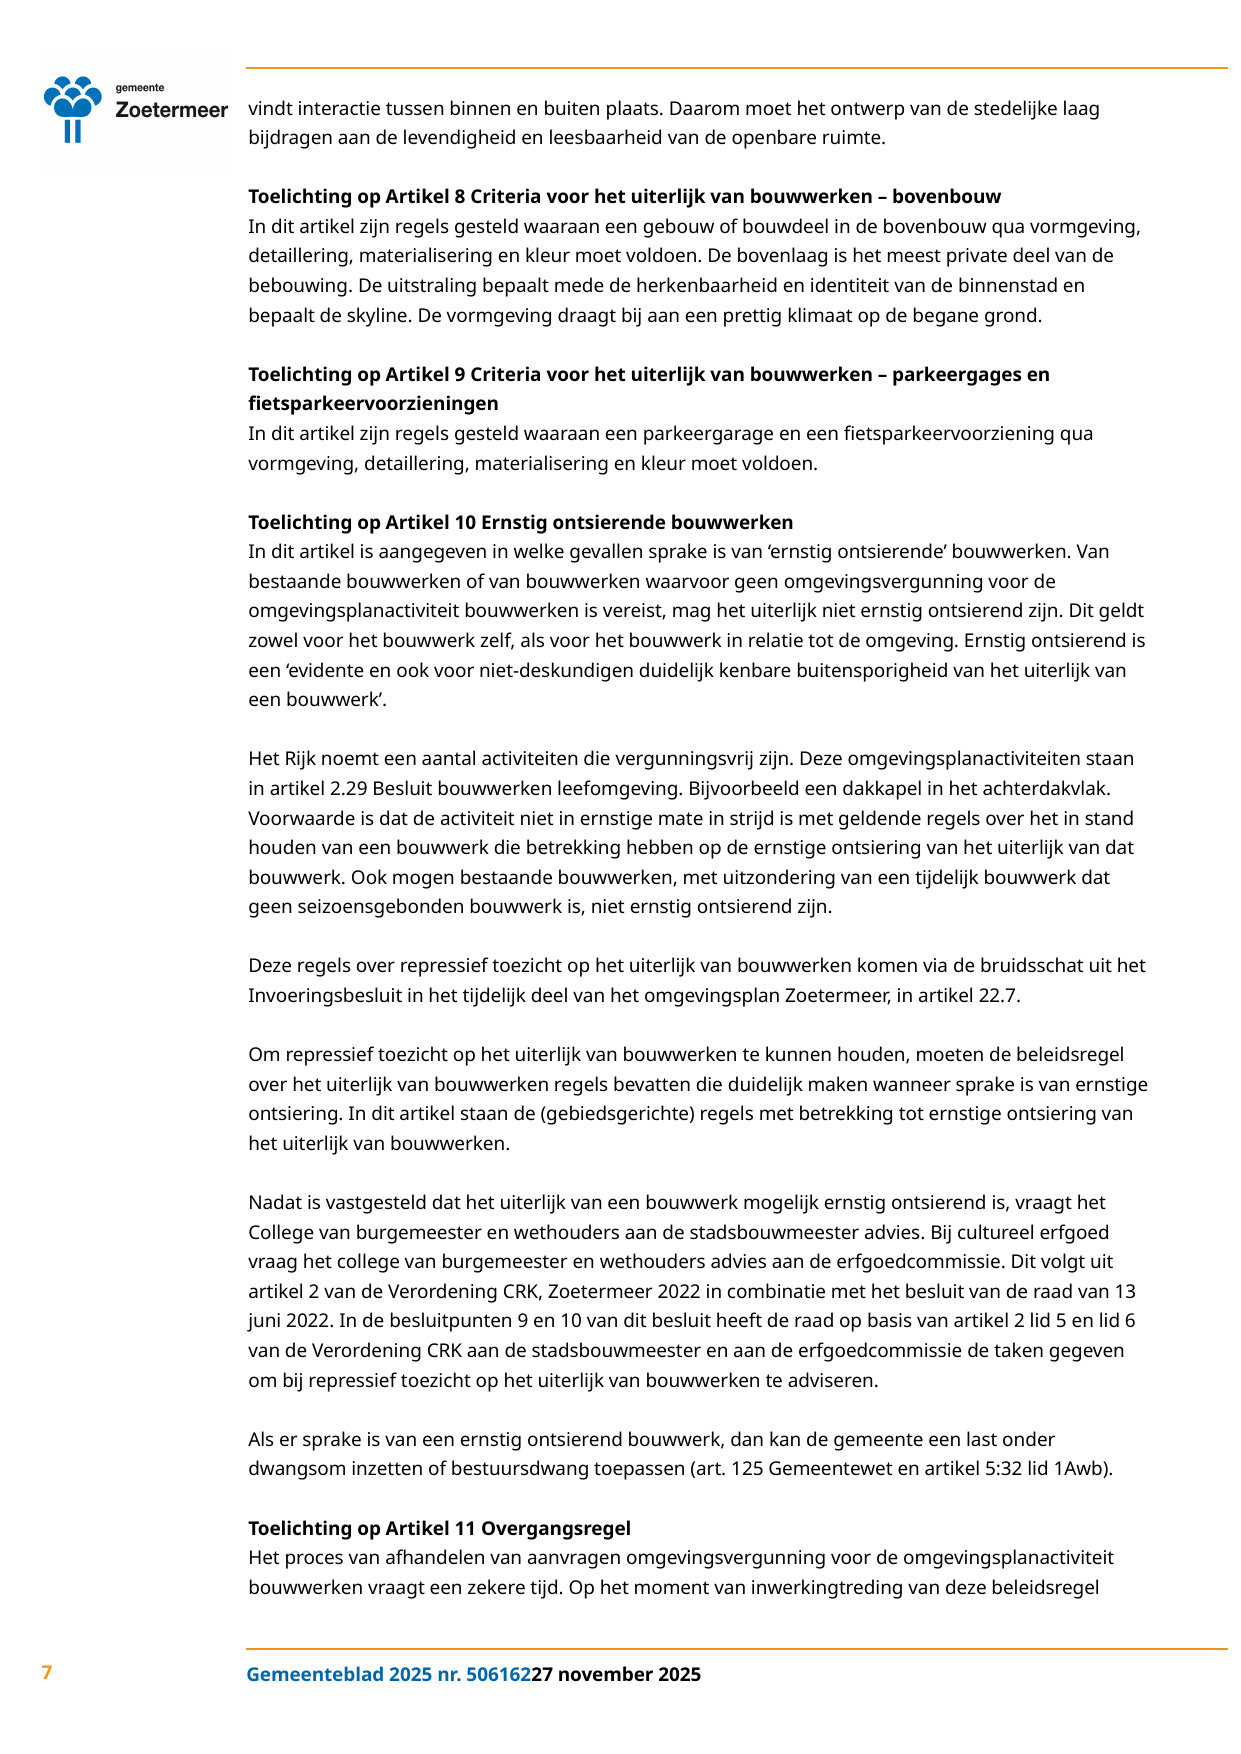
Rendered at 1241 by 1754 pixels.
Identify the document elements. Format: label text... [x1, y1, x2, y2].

text Nadat is vastgesteld dat het uiterlijk van een bouwwerk mogelijk ernstig ontsierend is, vraagt het College van burgemeester en wethouders aan de stadsbouwmeester advies. Bij cultureel erfgoed vraag het college van burgemeester en wethouders advies aan de erfgoedcommissie. Dit volgt uit artikel 2 van de Verordening CRK, Zoetermeer 2022 in combinatie met het besluit van de raad van 13 juni 2022. In de besluitpunten 9 en 10 van dit besluit heeft de raad op basis van artikel 2 lid 5 en lid 6 van de Verordening CRK aan de stadsbouwmeester en aan de erfgoedcommissie de taken gegeven om bij repressief toezicht op het uiterlijk van bouwwerken te adviseren. [248, 1189, 1152, 1393]
text In dit artikel zijn regels gesteld waaraan een parkeergarage en een fietsparkeervoorziening qua vormgeving, detaillering, materialisering en kleur moet voldoen. [248, 420, 1152, 476]
text Toelichting op Artikel 10 Ernstig ontsierende bouwwerken [248, 509, 1152, 535]
text vindt interactie tussen binnen en buiten plaats. Daarom moet het ontwerp van de stedelijke laag bijdragen aan de levendigheid en leesbaarheid van de openbare ruimte. [248, 95, 1152, 150]
text Toelichting op Artikel 9 Criteria voor het uiterlijk van bouwwerken – parkeergages en fietsparkeervoorzieningen [248, 361, 1152, 416]
text Toelichting op Artikel 8 Criteria voor het uiterlijk van bouwwerken – bovenbouw [248, 183, 1152, 209]
text In dit artikel is aangegeven in welke gevallen sprake is van ‘ernstig ontsierende’ bouwwerken. Van bestaande bouwwerken of van bouwwerken waarvoor geen omgevingsvergunning voor de omgevingsplanactiviteit bouwwerken is vereist, mag het uiterlijk niet ernstig ontsierend zijn. Dit geldt zowel voor het bouwwerk zelf, als voor het bouwwerk in relatie tot de omgeving. Ernstig ontsierend is een ‘evidente en ook voor niet-deskundigen duidelijk kenbare buitensporigheid van het uiterlijk van een bouwwerk’. [248, 538, 1152, 712]
text Toelichting op Artikel 11 Overgangsregel [248, 1515, 1152, 1541]
text In dit artikel zijn regels gesteld waaraan een gebouw of bouwdeel in de bovenbouw qua vormgeving, detaillering, materialisering en kleur moet voldoen. De bovenlaag is het meest private deel van de bebouwing. De uitstraling bepaalt mede de herkenbaarheid en identiteit van de binnenstad en bepaalt de skyline. De vormgeving draagt bij aan een prettig klimaat op de begane grond. [248, 213, 1152, 328]
text Het Rijk noemt een aantal activiteiten die vergunningsvrij zijn. Deze omgevingsplanactiviteiten staan in artikel 2.29 Besluit bouwwerken leefomgeving. Bijvoorbeeld een dakkapel in het achterdakvlak. Voorwaarde is dat de activiteit niet in ernstige mate in strijd is met geldende regels over het in stand houden van een bouwwerk die betrekking hebben op de ernstige ontsiering van het uiterlijk van dat bouwwerk. Ook mogen bestaande bouwwerken, met uitzondering van een tijdelijk bouwwerk dat geen seizoensgebonden bouwwerk is, niet ernstig ontsierend zijn. [248, 746, 1152, 919]
text Het proces van afhandelen van aanvragen omgevingsvergunning voor de omgevingsplanactiviteit bouwwerken vraagt een zekere tijd. Op het moment van inwerkingtreding van deze beleidsregel [248, 1544, 1152, 1600]
picture [41, 47, 231, 172]
text Deze regels over repressief toezicht op het uiterlijk van bouwwerken komen via de bruidsschat uit het Invoeringsbesluit in het tijdelijk deel van het omgevingsplan Zoetermeer, in artikel 22.7. [248, 953, 1152, 1008]
text Als er sprake is van een ernstig ontsierend bouwwerk, dan kan de gemeente een last onder dwangsom inzetten of bestuursdwang toepassen (art. 125 Gemeentewet en artikel 5:32 lid 1Awb). [248, 1426, 1152, 1481]
text Om repressief toezicht op het uiterlijk van bouwwerken te kunnen houden, moeten de beleidsregel over het uiterlijk van bouwwerken regels bevatten die duidelijk maken wanneer sprake is van ernstige ontsiering. In dit artikel staan de (gebiedsgerichte) regels met betrekking tot ernstige ontsiering van het uiterlijk van bouwwerken. [248, 1041, 1152, 1156]
